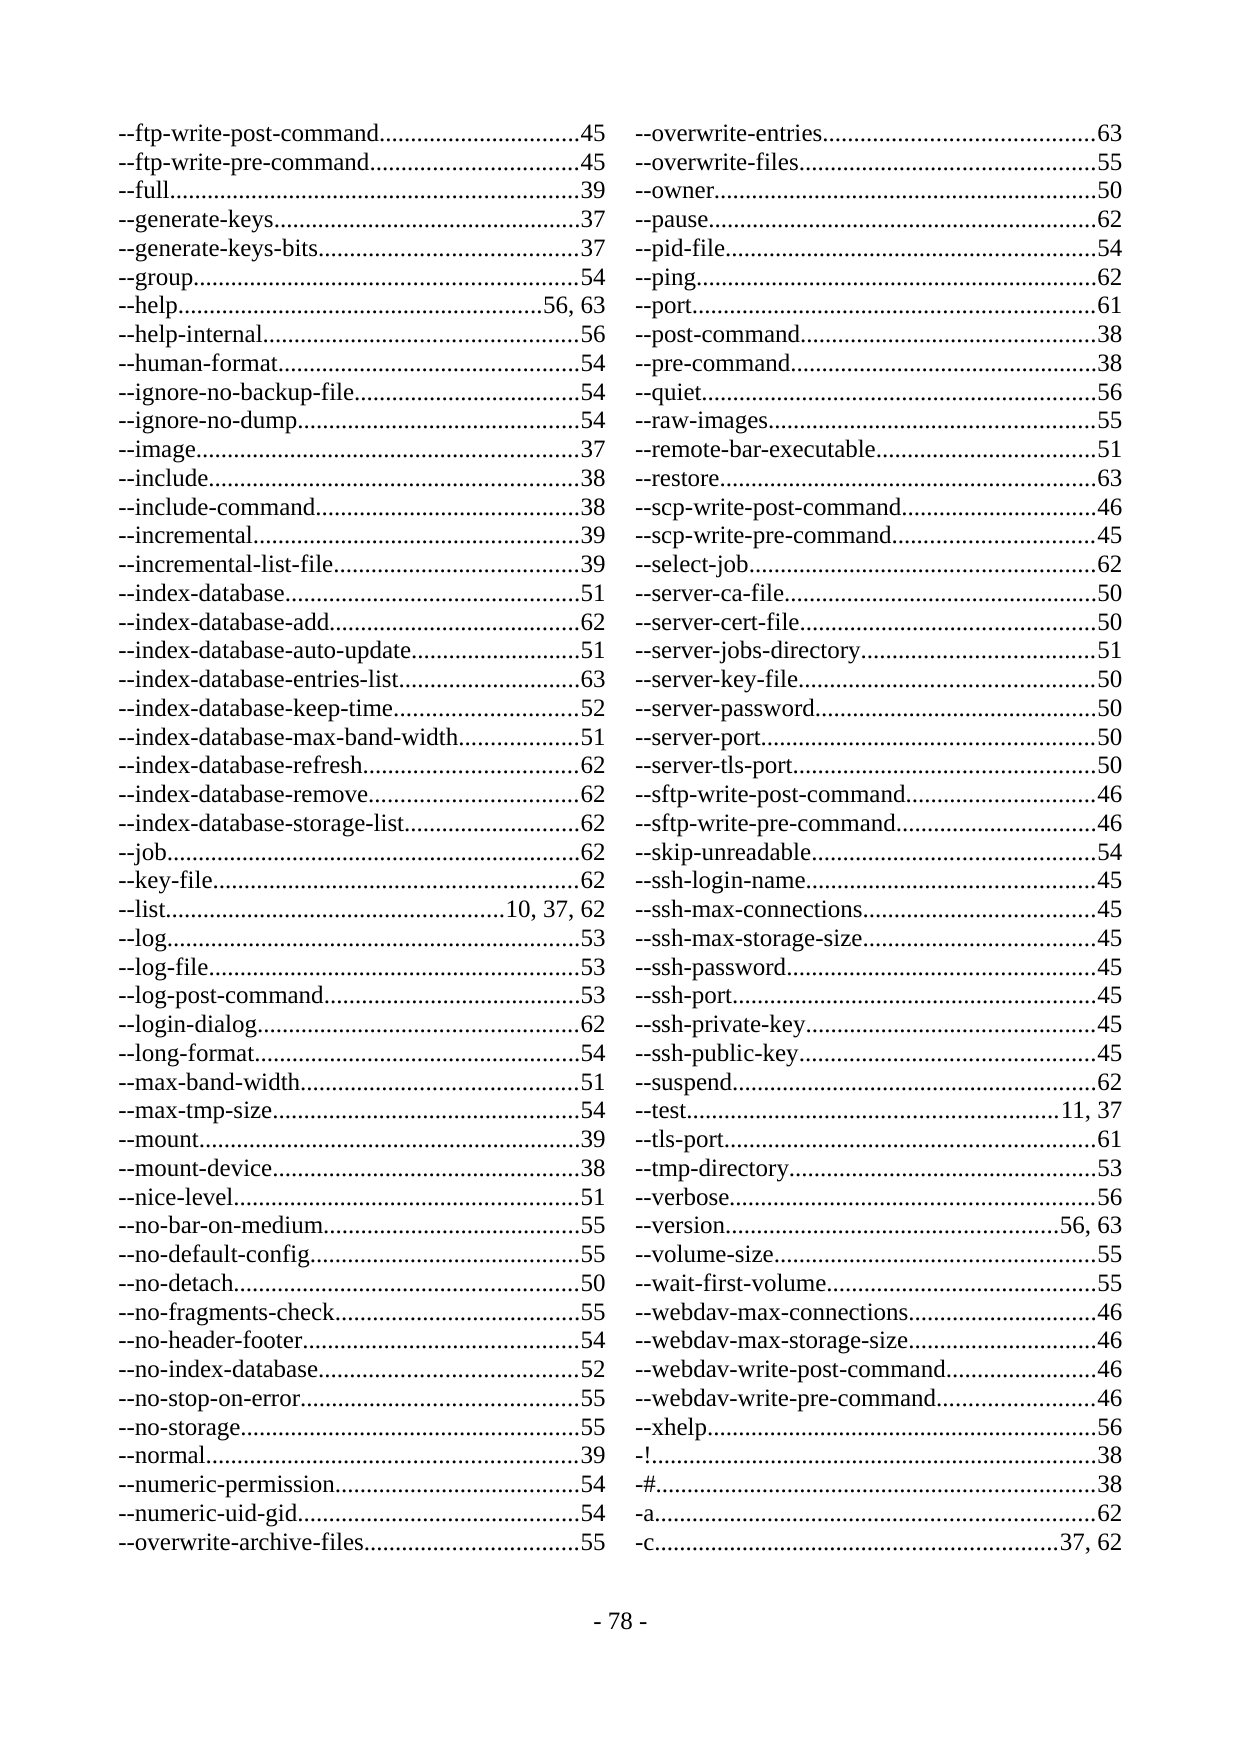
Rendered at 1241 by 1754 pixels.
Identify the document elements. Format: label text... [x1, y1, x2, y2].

text --ftp-write-post-command 45 [118, 118, 605, 147]
text --no-fragments-check 55 [118, 1297, 605, 1326]
text --server-key-file 50 [635, 664, 1122, 693]
text --no-storage 55 [118, 1412, 605, 1441]
text --pid-file 54 [635, 233, 1122, 262]
text --generate-keys 37 [118, 204, 605, 233]
text --test 11, 37 [635, 1096, 1122, 1124]
text --mount 39 [118, 1124, 605, 1153]
text --ssh-password 45 [635, 952, 1122, 981]
text --server-password 50 [635, 693, 1122, 722]
text --index-database-add 62 [118, 607, 605, 636]
text --verbose 56 [635, 1182, 1122, 1211]
text --no-detach 50 [118, 1268, 605, 1297]
text --raw-images 55 [635, 406, 1122, 434]
text --no-stop-on-error 55 [118, 1383, 605, 1412]
text --key-file 62 [118, 866, 605, 894]
text --overwrite-archive-files 55 [118, 1527, 605, 1556]
text --long-format 54 [118, 1038, 605, 1067]
text --index-database-keep-time 52 [118, 693, 605, 722]
text --index-database-entries-list 63 [118, 664, 605, 693]
text --normal 39 [118, 1441, 605, 1469]
text --server-port 50 [635, 722, 1122, 751]
text --help 56, 63 [118, 291, 605, 319]
text --server-ca-file 50 [635, 578, 1122, 607]
text --human-format 54 [118, 348, 605, 377]
text --index-database-auto-update 51 [118, 636, 605, 664]
text --ping 62 [635, 262, 1122, 291]
text --index-database-storage-list 62 [118, 808, 605, 837]
text --ignore-no-backup-file 54 [118, 377, 605, 406]
text --overwrite-entries 63 [635, 118, 1122, 147]
text --ftp-write-pre-command 45 [118, 147, 605, 176]
text --ssh-private-key 45 [635, 1009, 1122, 1038]
text --pre-command 38 [635, 348, 1122, 377]
text --ssh-max-storage-size 45 [635, 923, 1122, 952]
text --max-band-width 51 [118, 1067, 605, 1096]
text --skip-unreadable 54 [635, 837, 1122, 866]
text -# 38 [635, 1469, 1122, 1498]
text --ssh-public-key 45 [635, 1038, 1122, 1067]
text --webdav-max-connections 46 [635, 1297, 1122, 1326]
text --list 10, 37, 62 [118, 894, 605, 923]
text --job 62 [118, 837, 605, 866]
text --include 38 [118, 463, 605, 492]
text --tmp-directory 53 [635, 1153, 1122, 1182]
text --log-post-command 53 [118, 981, 605, 1009]
text --no-header-footer 54 [118, 1326, 605, 1354]
text --owner 50 [635, 176, 1122, 204]
text --select-job 62 [635, 549, 1122, 578]
text --overwrite-files 55 [635, 147, 1122, 176]
text --scp-write-pre-command 45 [635, 521, 1122, 549]
text --login-dialog 62 [118, 1009, 605, 1038]
text -a 62 [635, 1498, 1122, 1527]
text --no-index-database 52 [118, 1354, 605, 1383]
text --webdav-write-post-command 46 [635, 1354, 1122, 1383]
text --help-internal 56 [118, 319, 605, 348]
text --ssh-login-name 45 [635, 866, 1122, 894]
text --sftp-write-post-command 46 [635, 779, 1122, 808]
text --tls-port 61 [635, 1124, 1122, 1153]
text --volume-size 55 [635, 1239, 1122, 1268]
text --incremental-list-file 39 [118, 549, 605, 578]
text --log-file 53 [118, 952, 605, 981]
text --webdav-write-pre-command 46 [635, 1383, 1122, 1412]
text --include-command 38 [118, 492, 605, 521]
text --log 53 [118, 923, 605, 952]
text --version 56, 63 [635, 1211, 1122, 1239]
text --nice-level 51 [118, 1182, 605, 1211]
text --post-command 38 [635, 319, 1122, 348]
text --numeric-permission 54 [118, 1469, 605, 1498]
text --suspend 62 [635, 1067, 1122, 1096]
text --full 39 [118, 176, 605, 204]
text --port 61 [635, 291, 1122, 319]
text --restore 63 [635, 463, 1122, 492]
text --webdav-max-storage-size 46 [635, 1326, 1122, 1354]
text --server-cert-file 50 [635, 607, 1122, 636]
text --remote-bar-executable 51 [635, 434, 1122, 463]
text -c 37, 62 [635, 1527, 1122, 1556]
text --ignore-no-dump 54 [118, 406, 605, 434]
text --server-jobs-directory 51 [635, 636, 1122, 664]
text --scp-write-post-command 46 [635, 492, 1122, 521]
text --xhelp 56 [635, 1412, 1122, 1441]
text --sftp-write-pre-command 46 [635, 808, 1122, 837]
text --index-database 51 [118, 578, 605, 607]
text --incremental 39 [118, 521, 605, 549]
text --quiet 56 [635, 377, 1122, 406]
text -! 38 [635, 1441, 1122, 1469]
text --no-default-config 55 [118, 1239, 605, 1268]
text --numeric-uid-gid 54 [118, 1498, 605, 1527]
text --pause 62 [635, 204, 1122, 233]
text --server-tls-port 50 [635, 751, 1122, 779]
text --ssh-port 45 [635, 981, 1122, 1009]
text --ssh-max-connections 45 [635, 894, 1122, 923]
text --index-database-refresh 62 [118, 751, 605, 779]
text --group 54 [118, 262, 605, 291]
text --index-database-remove 62 [118, 779, 605, 808]
text --wait-first-volume 55 [635, 1268, 1122, 1297]
text --mount-device 38 [118, 1153, 605, 1182]
text --max-tmp-size 54 [118, 1096, 605, 1124]
text --image 37 [118, 434, 605, 463]
text --index-database-max-band-width 51 [118, 722, 605, 751]
text --no-bar-on-medium 55 [118, 1211, 605, 1239]
text --generate-keys-bits 37 [118, 233, 605, 262]
